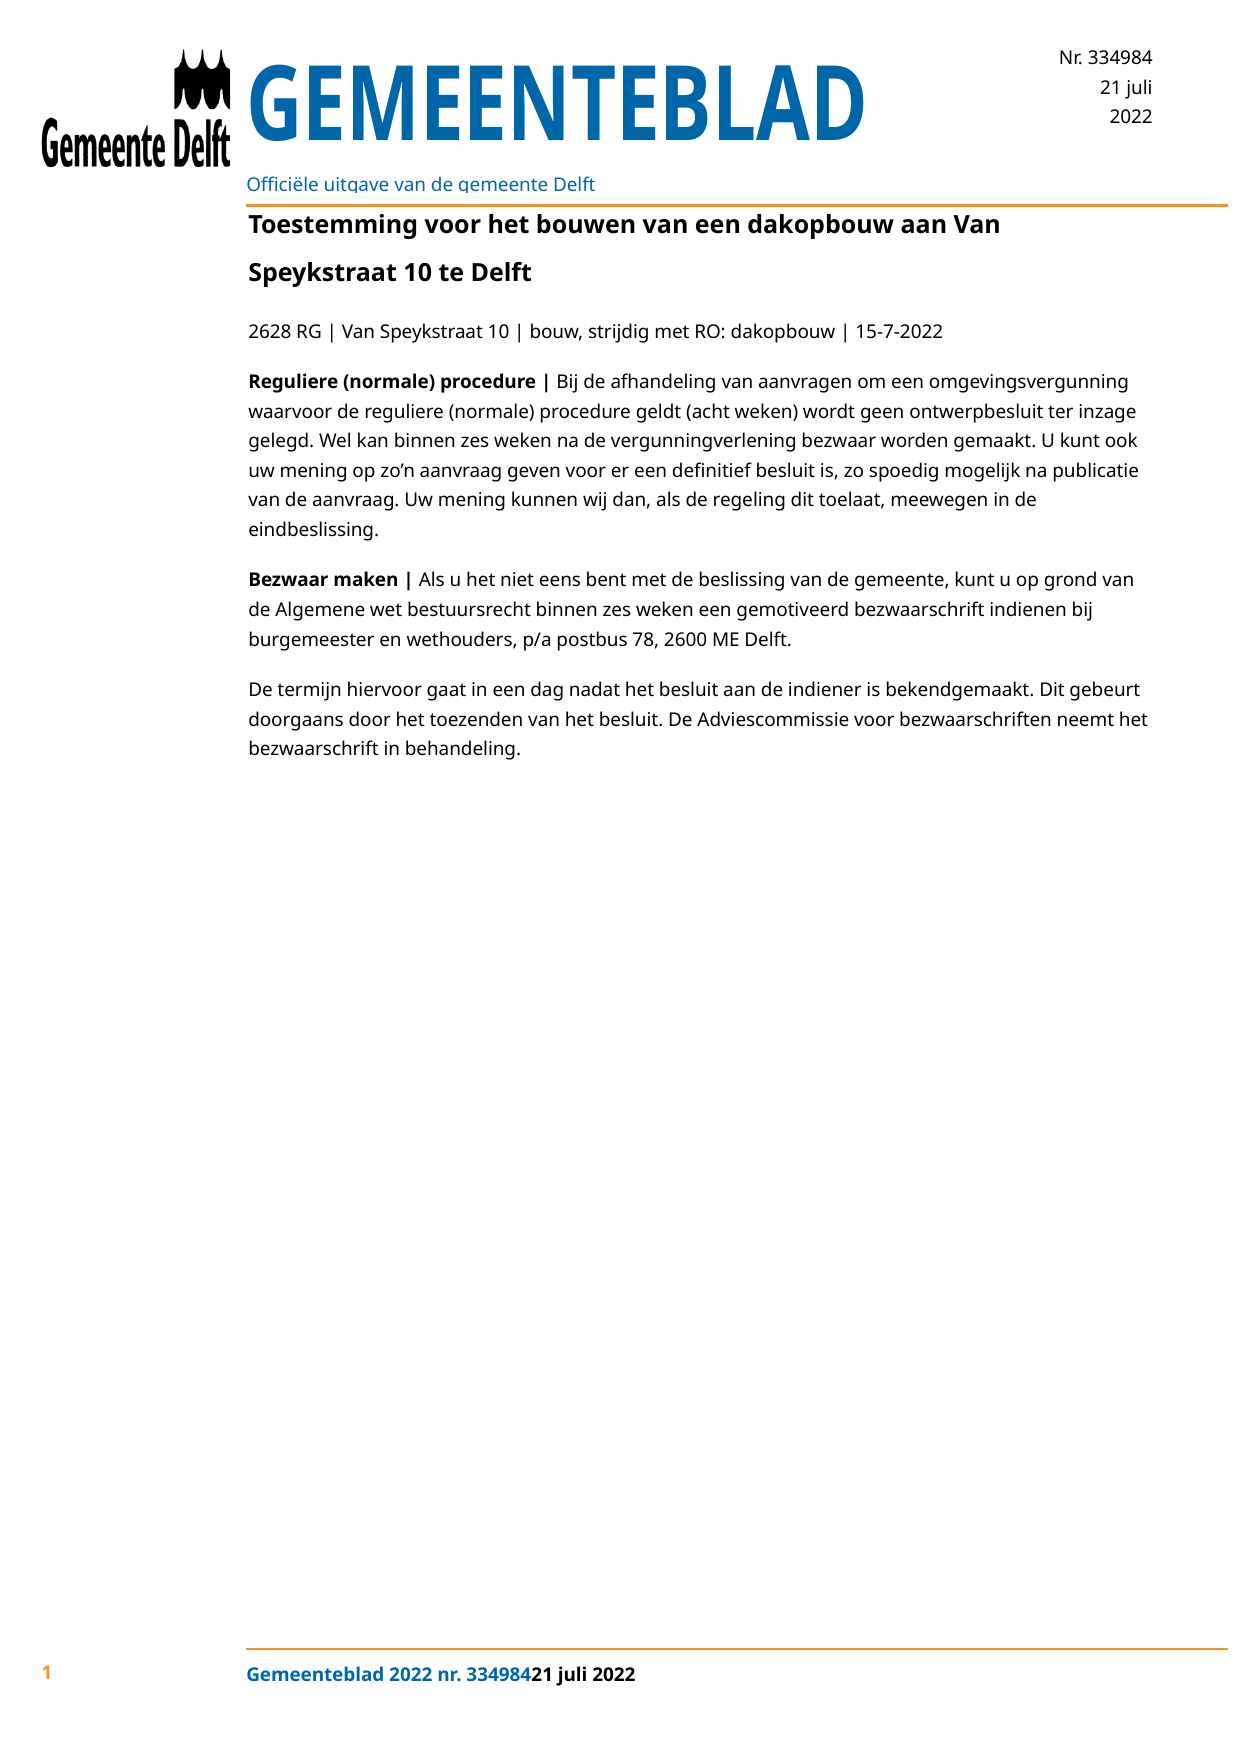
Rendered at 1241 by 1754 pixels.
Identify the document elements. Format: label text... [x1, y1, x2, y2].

text 2628 RG | Van Speykstraat 10 | bouw, strijdig met RO: dakopbouw | 15-7-2022 [248, 318, 1152, 344]
text Toestemming voor het bouwen van een dakopbouw aan Van Speykstraat 10 te Delft [248, 207, 1152, 288]
text Reguliere (normale) procedure | Bij de afhandeling van aanvragen om een omgevingsvergunning waarvoor de reguliere (normale) procedure geldt (acht weken) wordt geen ontwerpbesluit ter inzage gelegd. Wel kan binnen zes weken na de vergunningverlening bezwaar worden gemaakt. U kunt ook uw mening op zo’n aanvraag geven voor er een definitief besluit is, zo spoedig mogelijk na publicatie van de aanvraag. Uw mening kunnen wij dan, als de regeling dit toelaat, meewegen in de eindbeslissing. [248, 368, 1152, 542]
text De termijn hiervoor gaat in een dag nadat het besluit aan de indiener is bekendgemaakt. Dit gebeurt doorgaans door het toezenden van het besluit. De Adviescommissie voor bezwaarschriften neemt het bezwaarschrift in behandeling. [248, 676, 1152, 761]
picture [41, 47, 231, 172]
text Bezwaar maken | Als u het niet eens bent met de beslissing van de gemeente, kunt u op grond van de Algemene wet bestuursrecht binnen zes weken een gemotiveerd bezwaarschrift indienen bij burgemeester en wethouders, p/a postbus 78, 2600 ME Delft. [248, 567, 1152, 652]
